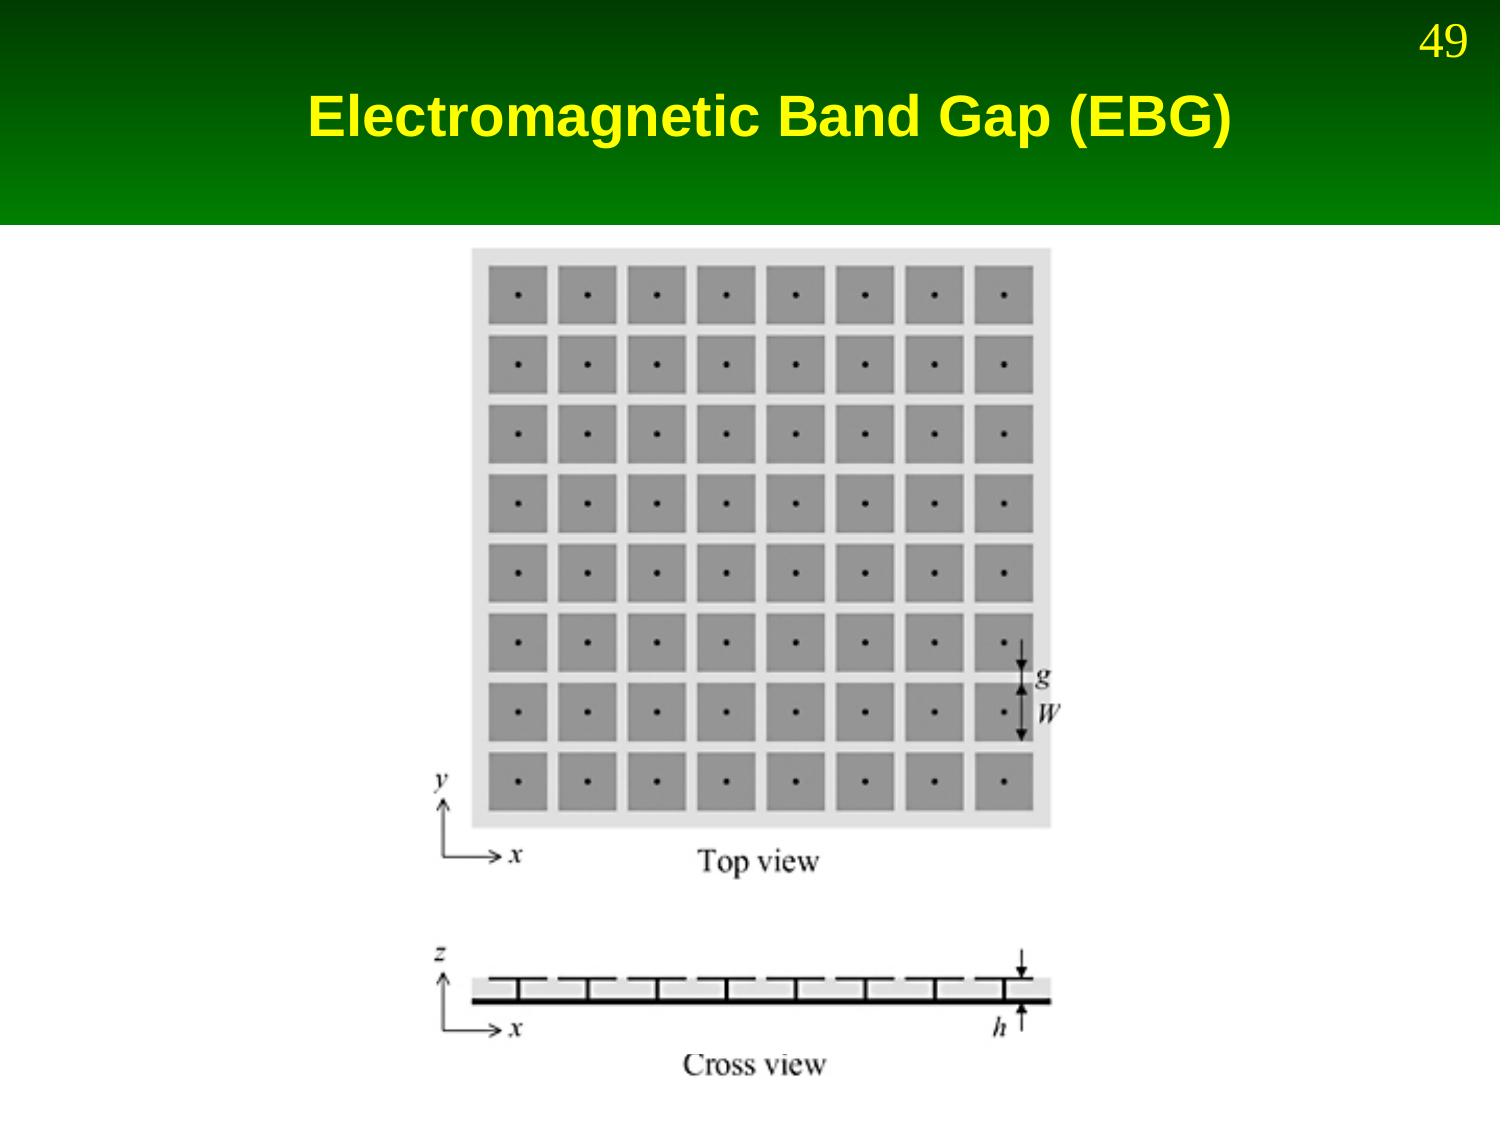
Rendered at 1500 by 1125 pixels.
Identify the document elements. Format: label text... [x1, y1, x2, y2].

title Electromagnetic Band Gap (EBG) [88, 18, 1453, 207]
picture [433, 247, 1063, 1078]
picture [653, 1054, 847, 1078]
